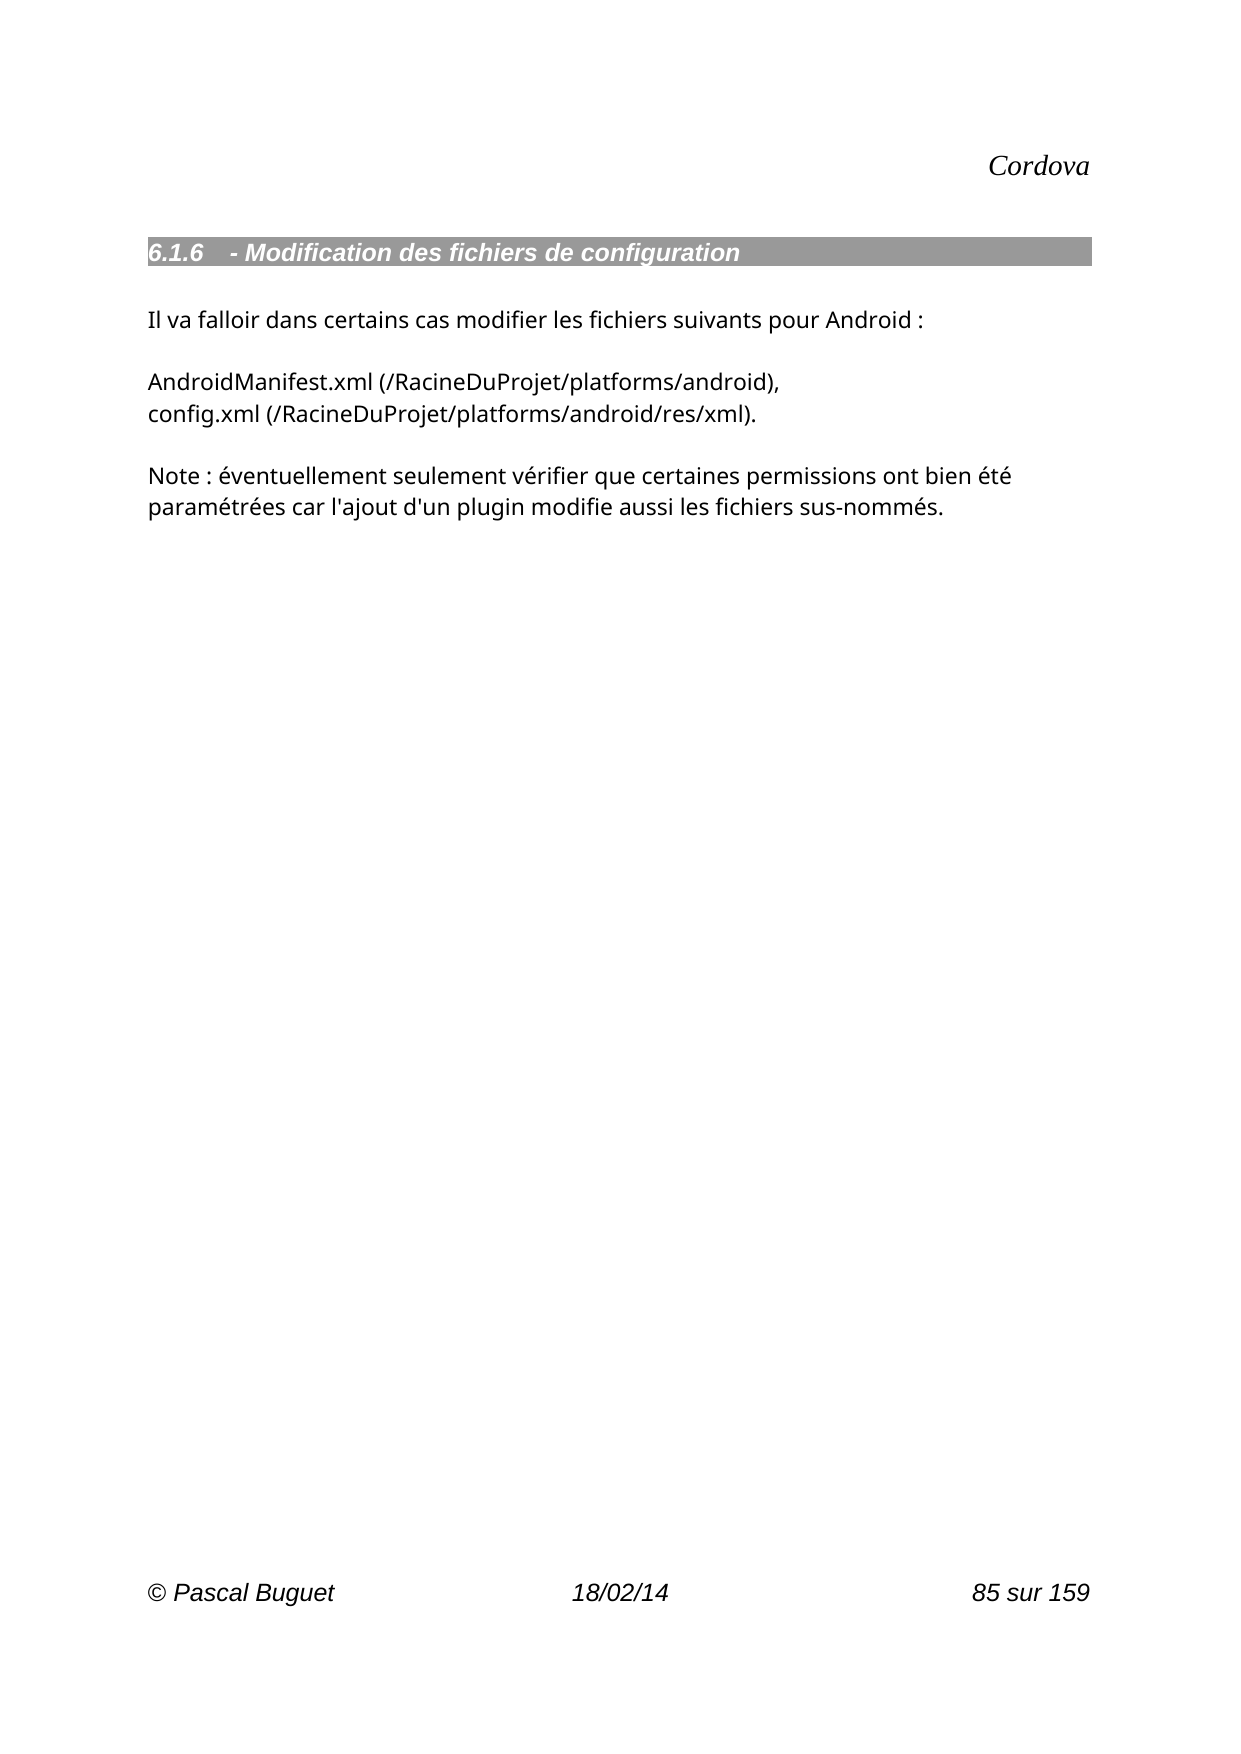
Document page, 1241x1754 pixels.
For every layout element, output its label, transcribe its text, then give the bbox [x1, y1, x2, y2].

text AndroidManifest.xml (/RacineDuProjet/platforms/android), [148, 366, 1092, 397]
text Il va falloir dans certains cas modifier les fichiers suivants pour Android : [148, 304, 1092, 335]
text Note : éventuellement seulement vérifier que certaines permissions ont bien été paramétrées car l'ajout d'un plugin modifie aussi les fichiers sus-nommés. [148, 460, 1092, 522]
text config.xml (/RacineDuProjet/platforms/android/res/xml). [148, 397, 1092, 429]
subtitle - Modification des fichiers de configuration [148, 237, 1092, 266]
